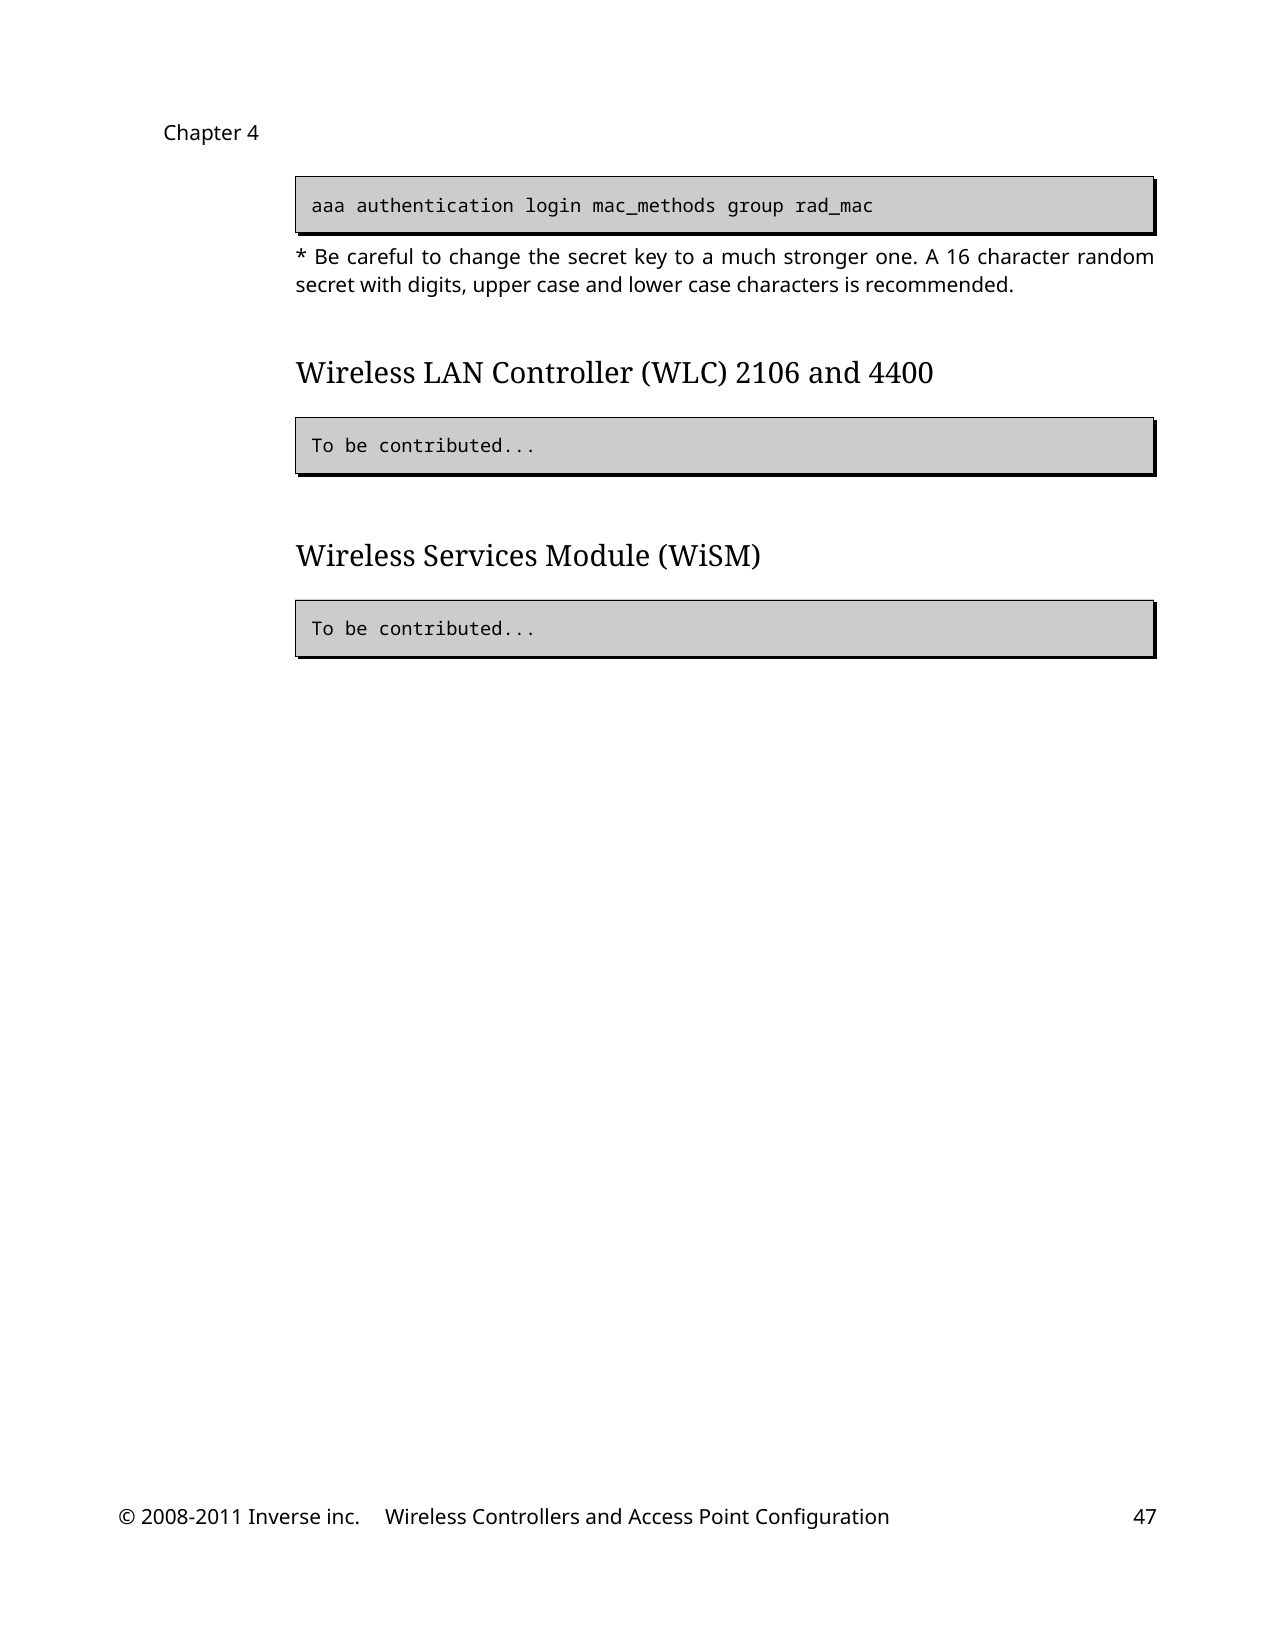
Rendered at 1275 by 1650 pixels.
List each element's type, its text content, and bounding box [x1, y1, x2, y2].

text aaa authentication login mac_methods group rad_mac [296, 177, 1153, 232]
text To be contributed... [296, 418, 1153, 473]
text To be contributed... [296, 601, 1153, 656]
subtitle Wireless LAN Controller (WLC) 2106 and 4400 [295, 352, 1157, 392]
text * Be careful to change the secret key to a much stronger one. A 16 character random secret with digits, upper case and lower case characters is recommended. [295, 242, 1157, 299]
subtitle Wireless Services Module (WiSM) [295, 535, 1157, 575]
